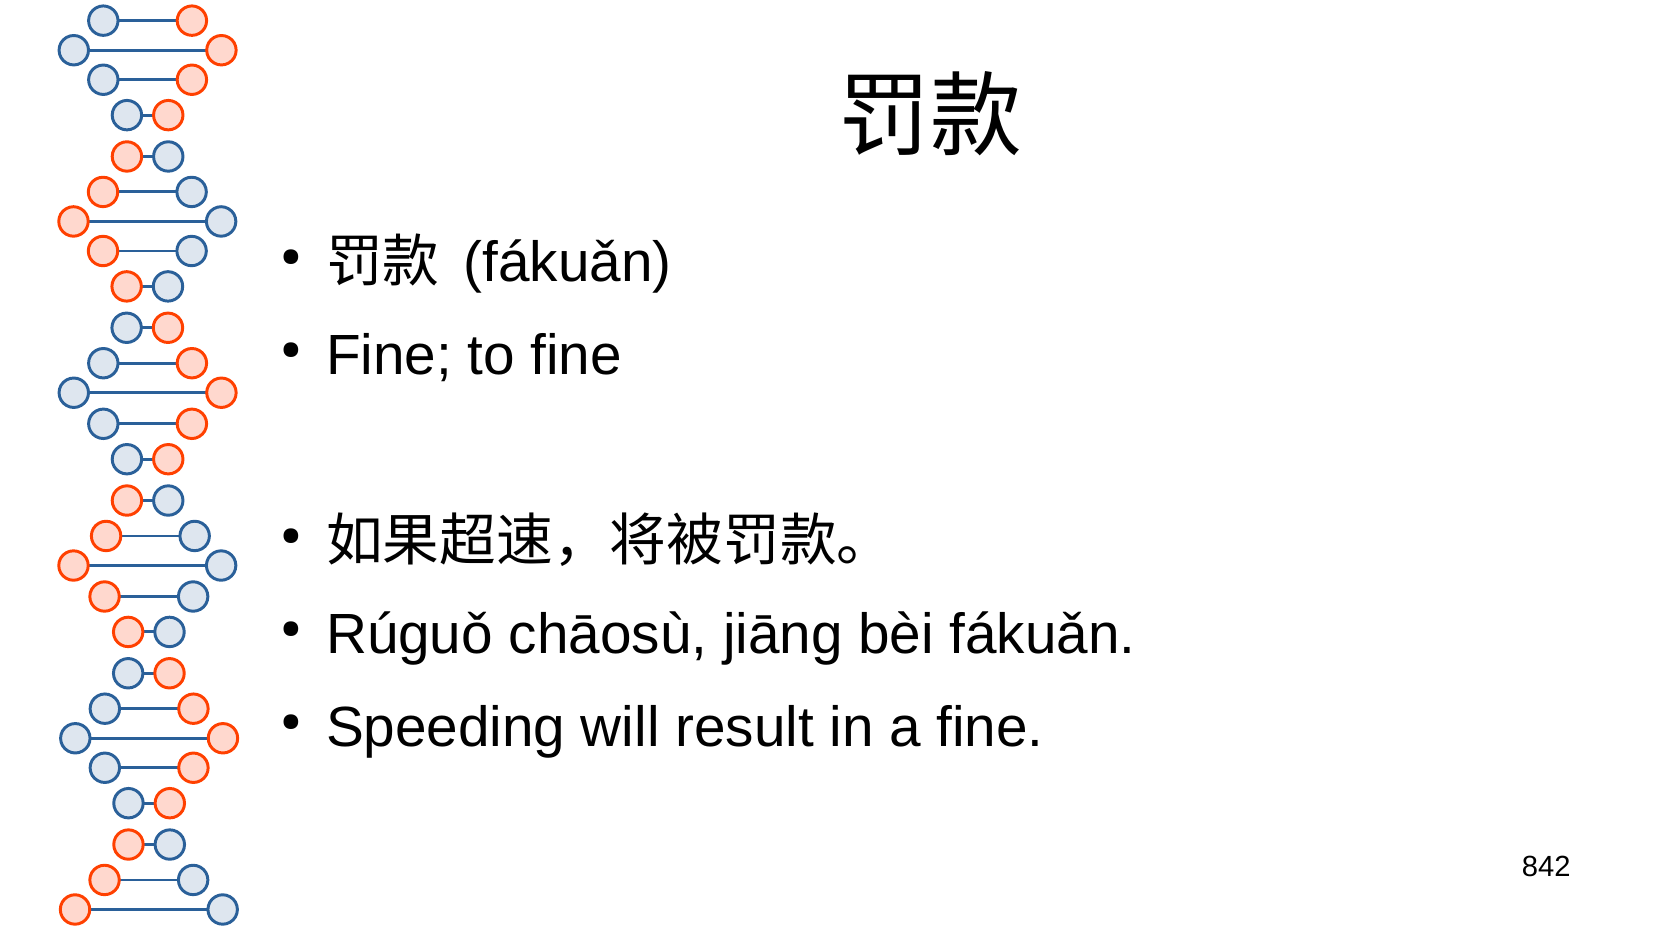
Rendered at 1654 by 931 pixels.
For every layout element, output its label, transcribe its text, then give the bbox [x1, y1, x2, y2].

list 罚款 (fákuǎn) Fine; to fine 如果超速，将被罚款。 Rúguǒ chāosù, jiāng bèi fákuǎn. Speeding will result in a fine. [265, 224, 1595, 764]
title 罚款 [265, 35, 1595, 189]
